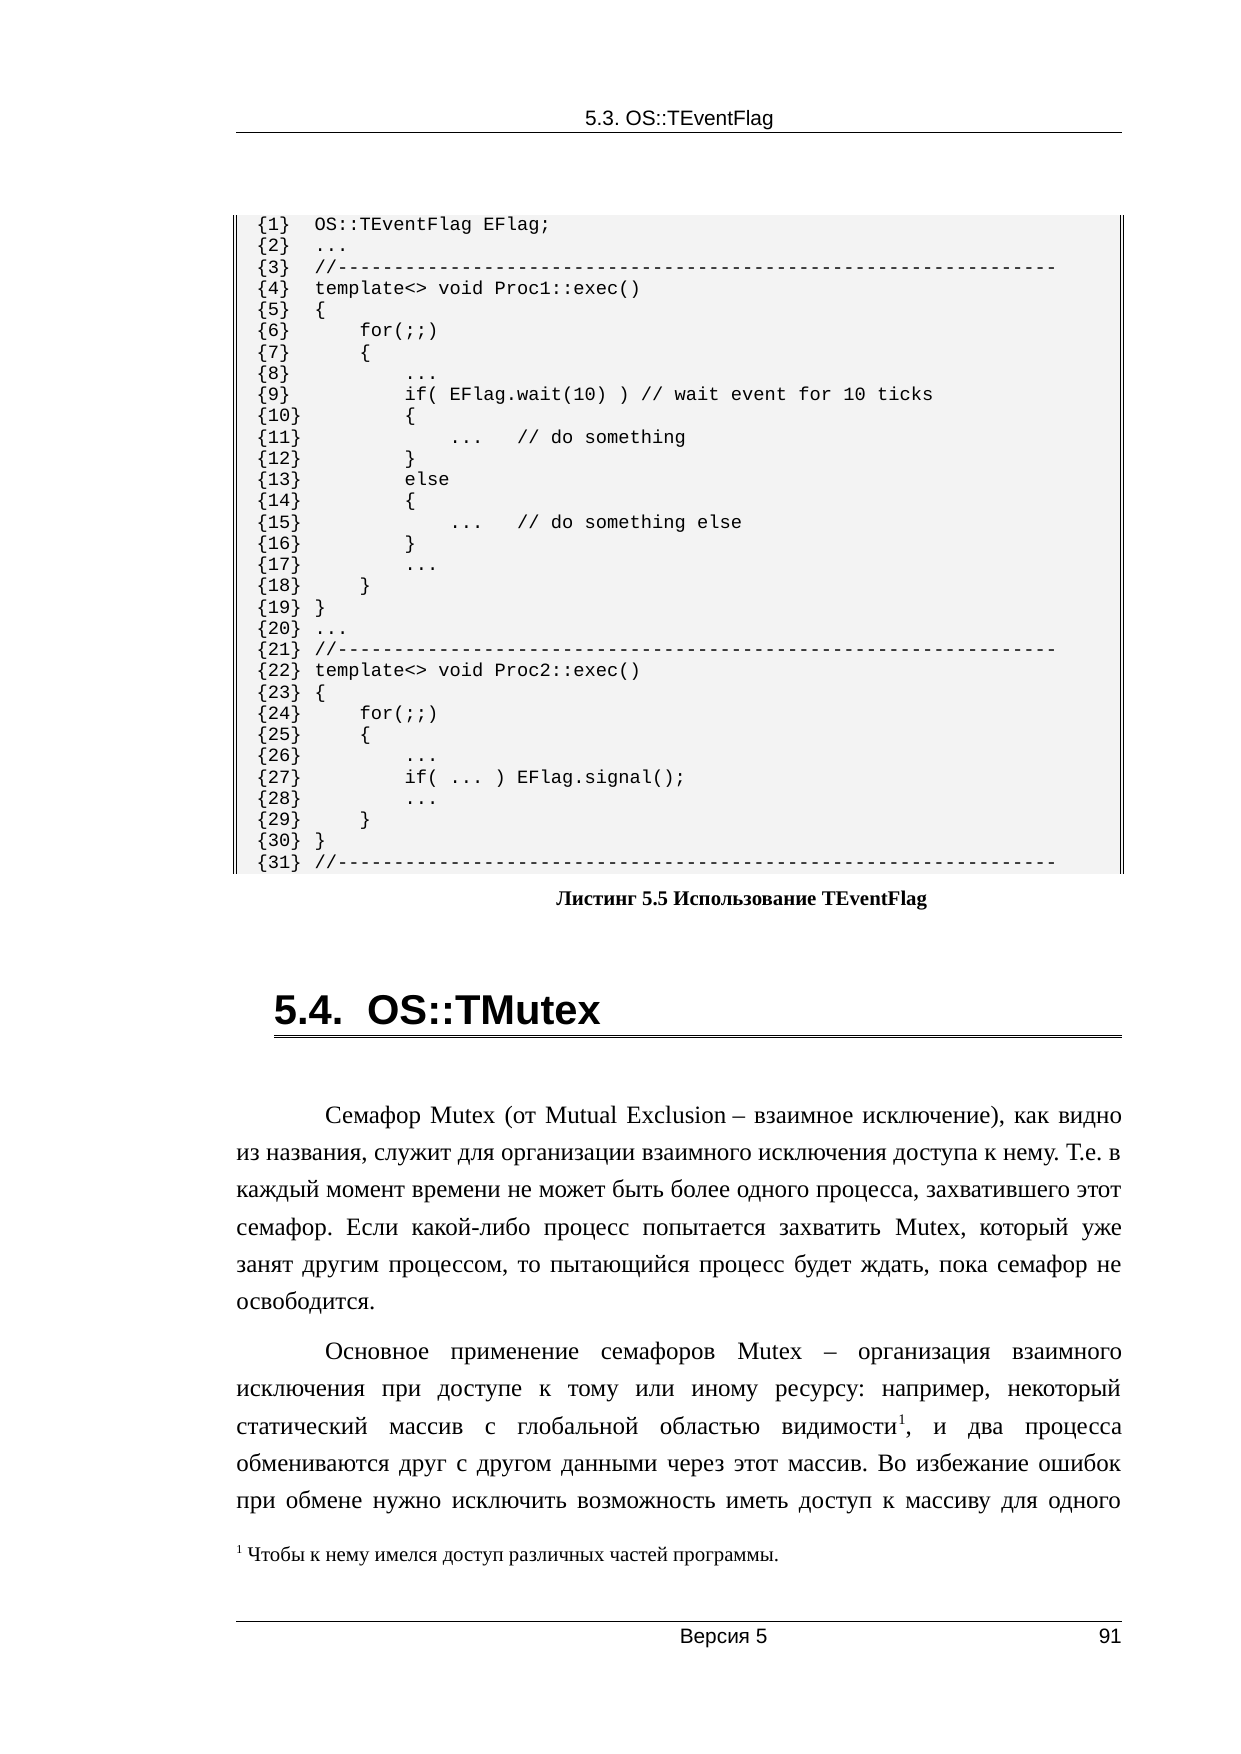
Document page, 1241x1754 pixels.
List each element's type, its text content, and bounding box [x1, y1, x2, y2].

list //---------------------------------------------------------------- [237, 640, 1120, 661]
list else [237, 470, 1120, 491]
list { [237, 300, 1120, 321]
list ... // do something else [237, 512, 1120, 534]
list //---------------------------------------------------------------- [237, 257, 1120, 279]
text Чтобы к нему имелся доступ различных частей программы. [236, 1542, 1122, 1566]
list ... [237, 236, 1120, 257]
list } [237, 576, 1120, 597]
list ... [237, 789, 1120, 810]
list } [237, 534, 1120, 555]
list } [237, 597, 1120, 619]
list for(;;) [237, 704, 1120, 725]
list { [237, 491, 1120, 512]
list ... [237, 746, 1120, 767]
text Листинг 5.5 Использование TEventFlag [361, 886, 1122, 910]
list { [237, 682, 1120, 704]
list } [237, 810, 1120, 831]
list if( EFlag.wait(10) ) // wait event for 10 ticks [237, 385, 1120, 406]
list ... [237, 619, 1120, 640]
text Основное применение семафоров Mutex – организация взаимного исключения при доступе к тому или иному ресурсу: например, некоторый статический массив с глобальной областью видимости, и два процесса обмениваются друг с другом данными через этот массив. Во избежание ошибок при обмене нужно исключить возможность иметь доступ к массиву для одного [236, 1336, 1122, 1514]
list ... [237, 364, 1120, 385]
text Семафор Mutex (от Mutual Exclusion – взаимное исключение), как видно из названия, служит для организации взаимного исключения доступа к нему. Т.е. в каждый момент времени не может быть более одного процесса, захватившего этот семафор. Если какой-либо процесс попытается захватить Mutex, который уже занят другим процессом, то пытающийся процесс будет ждать, пока семафор не освободится. [236, 1100, 1122, 1315]
list ... // do something [237, 427, 1120, 449]
list { [237, 342, 1120, 364]
list ... [237, 555, 1120, 576]
subtitle OS::TMutex [274, 985, 1122, 1035]
list template<> void Proc2::exec() [237, 661, 1120, 682]
list if( ... ) EFlag.signal(); [237, 767, 1120, 789]
list } [237, 449, 1120, 470]
list template<> void Proc1::exec() [237, 279, 1120, 300]
list for(;;) [237, 321, 1120, 342]
list } [237, 831, 1120, 852]
list OS::TEventFlag EFlag; [237, 215, 1120, 236]
list { [237, 406, 1120, 427]
list { [237, 725, 1120, 746]
list //---------------------------------------------------------------- [237, 852, 1120, 874]
